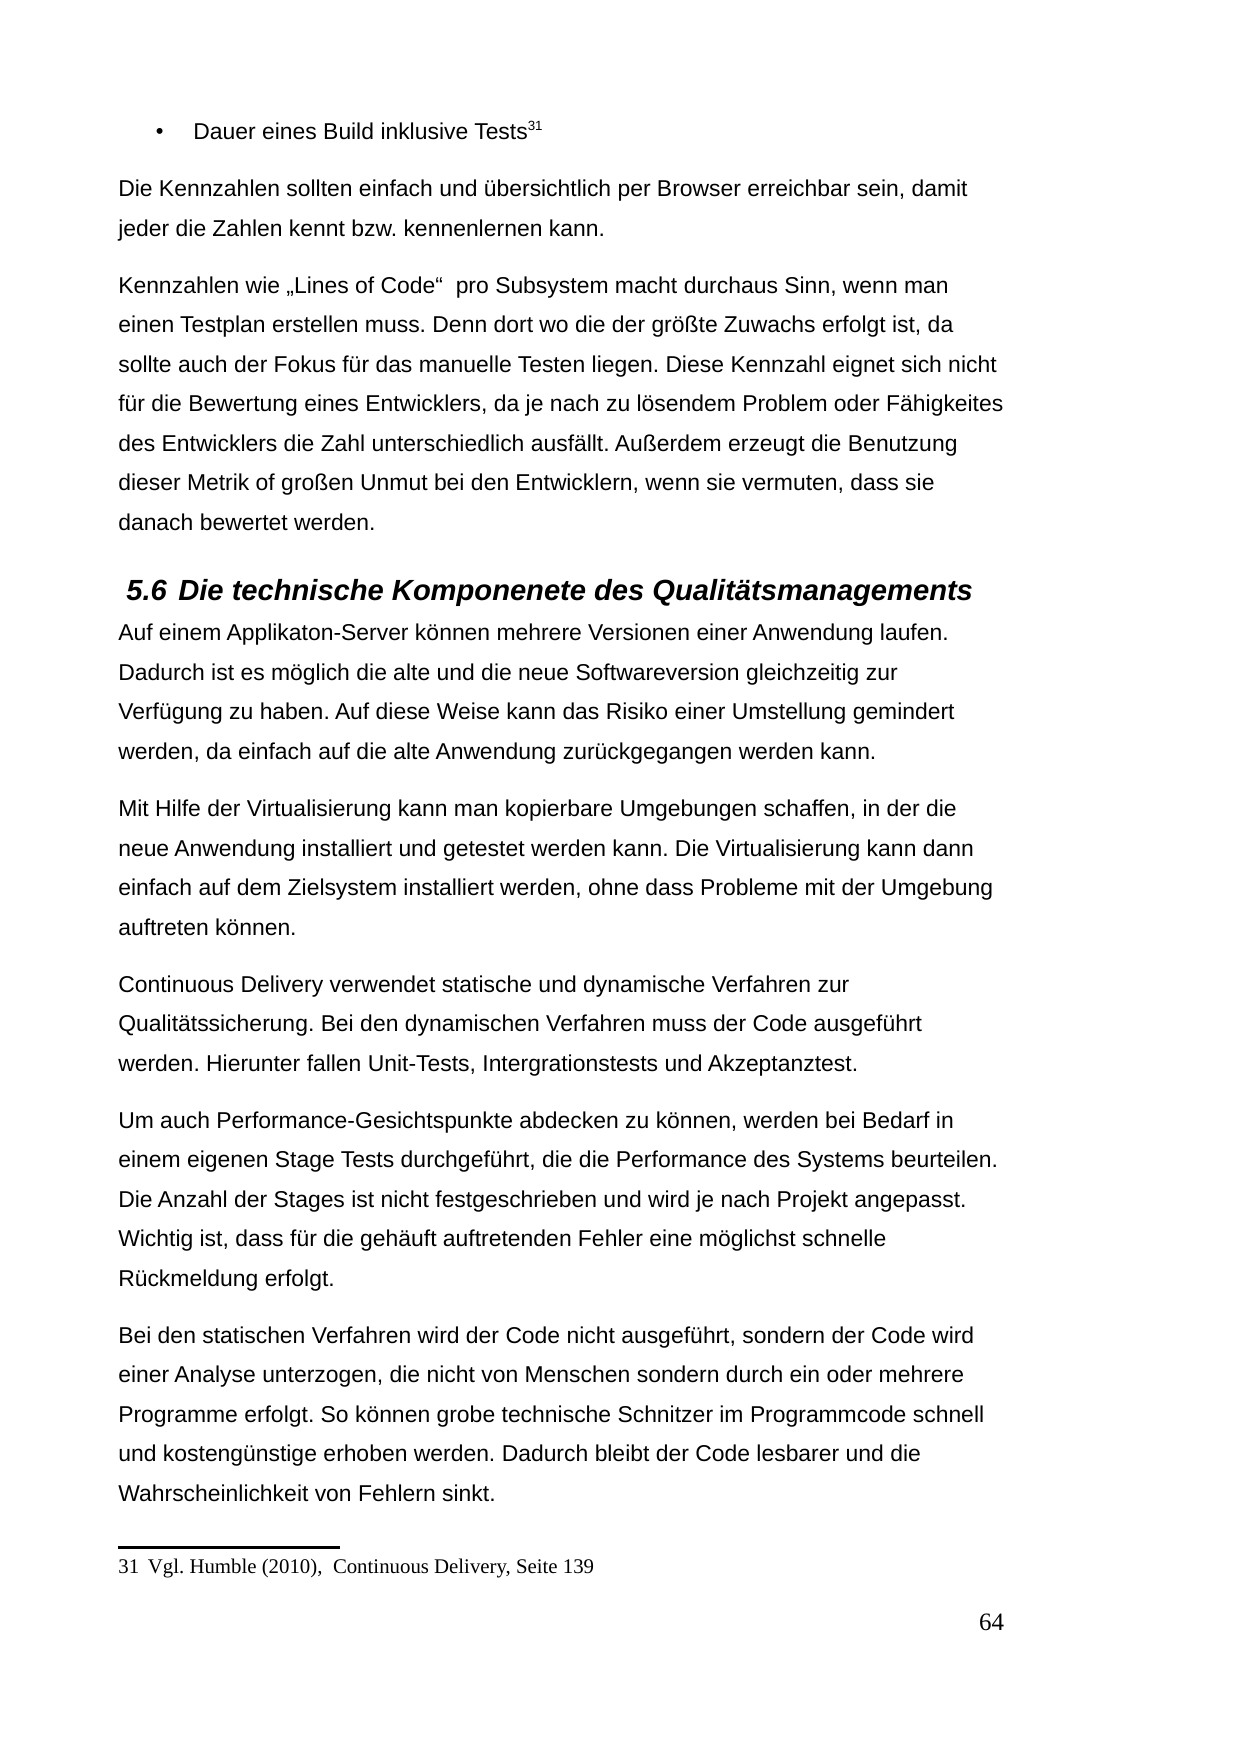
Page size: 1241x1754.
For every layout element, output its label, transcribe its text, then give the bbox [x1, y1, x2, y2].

list Dauer eines Build inklusive Tests [156, 118, 1004, 144]
text Mit Hilfe der Virtualisierung kann man kopierbare Umgebungen schaffen, in der die neue Anwendung installiert und getestet werden kann. Die Virtualisierung kann dann einfach auf dem Zielsystem installiert werden, ohne dass Probleme mit der Umgebung auftreten können. [118, 795, 1004, 940]
text Bei den statischen Verfahren wird der Code nicht ausgeführt, sondern der Code wird einer Analyse unterzogen, die nicht von Menschen sondern durch ein oder mehrere Programme erfolgt. So können grobe technische Schnitzer im Programmcode schnell und kostengünstige erhoben werden. Dadurch bleibt der Code lesbarer und die Wahrscheinlichkeit von Fehlern sinkt. [118, 1322, 1004, 1506]
text Die Kennzahlen sollten einfach und übersichtlich per Browser erreichbar sein, damit jeder die Zahlen kennt bzw. kennenlernen kann. [118, 175, 1004, 241]
text Um auch Performance-Gesichtspunkte abdecken zu können, werden bei Bedarf in einem eigenen Stage Tests durchgeführt, die die Performance des Systems beurteilen. Die Anzahl der Stages ist nicht festgeschrieben und wird je nach Projekt angepasst. Wichtig ist, dass für die gehäuft auftretenden Fehler eine möglichst schnelle Rückmeldung erfolgt. [118, 1107, 1004, 1291]
text Auf einem Applikaton-Server können mehrere Versionen einer Anwendung laufen. Dadurch ist es möglich die alte und die neue Softwareversion gleichzeitig zur Verfügung zu haben. Auf diese Weise kann das Risiko einer Umstellung gemindert werden, da einfach auf die alte Anwendung zurückgegangen werden kann. [118, 619, 1004, 764]
text Kennzahlen wie „Lines of Code“ pro Subsystem macht durchaus Sinn, wenn man einen Testplan erstellen muss. Denn dort wo die der größte Zuwachs erfolgt ist, da sollte auch der Fokus für das manuelle Testen liegen. Diese Kennzahl eignet sich nicht für die Bewertung eines Entwicklers, da je nach zu lösendem Problem oder Fähigkeites des Entwicklers die Zahl unterschiedlich ausfällt. Außerdem erzeugt die Benutzung dieser Metrik of großen Unmut bei den Entwicklern, wenn sie vermuten, dass sie danach bewertet werden. [118, 272, 1004, 535]
subtitle Die technische Komponenete des Qualitätsmanagements [118, 573, 1004, 607]
text Continuous Delivery verwendet statische und dynamische Verfahren zur Qualitätssicherung. Bei den dynamischen Verfahren muss der Code ausgeführt werden. Hierunter fallen Unit-Tests, Intergrationstests und Akzeptanztest. [118, 971, 1004, 1076]
list Vgl. Humble (2010), Continuous Delivery, Seite 139 [118, 1553, 1004, 1578]
